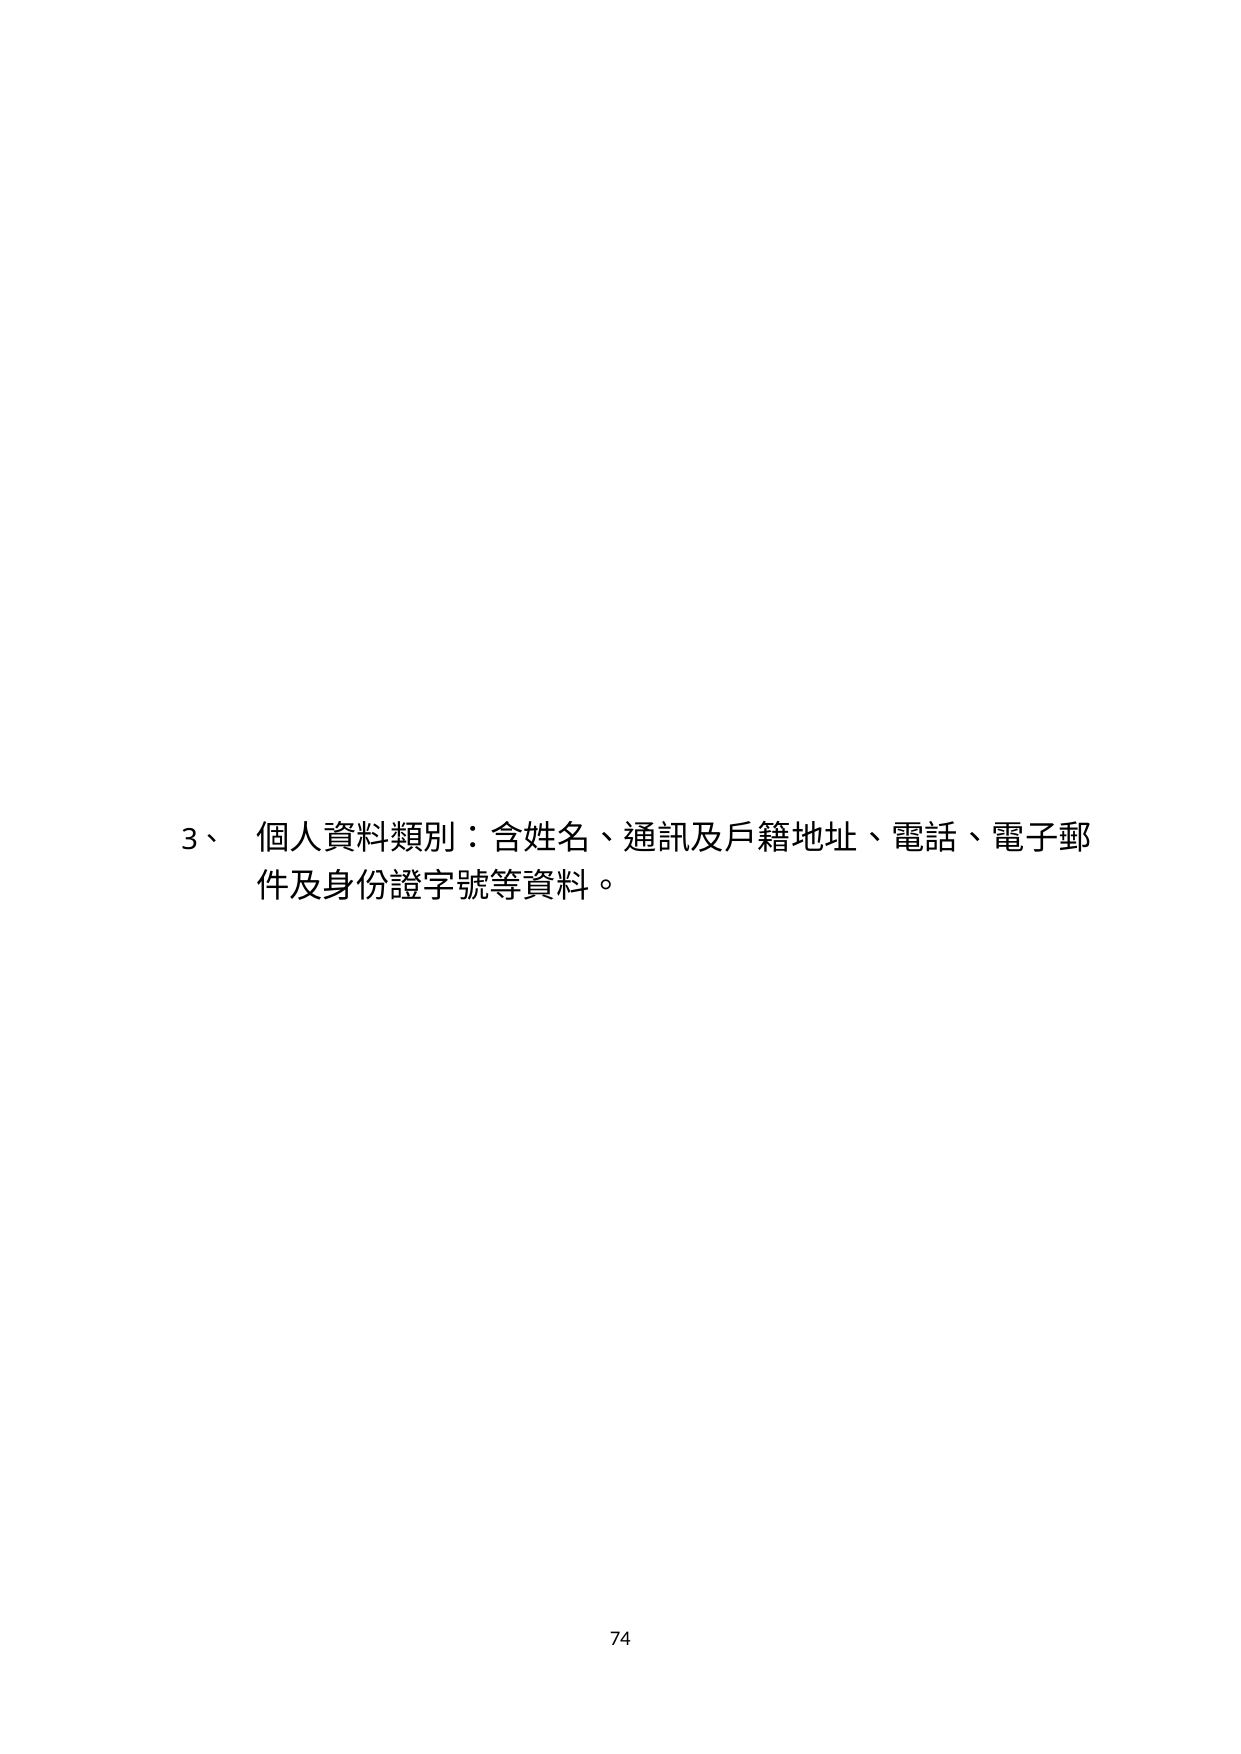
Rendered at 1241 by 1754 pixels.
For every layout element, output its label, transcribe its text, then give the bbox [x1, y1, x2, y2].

list 個人資料類別：含姓名、通訊及戶籍地址、電話、電子郵件及身份證字號等資料。 [181, 810, 1092, 907]
